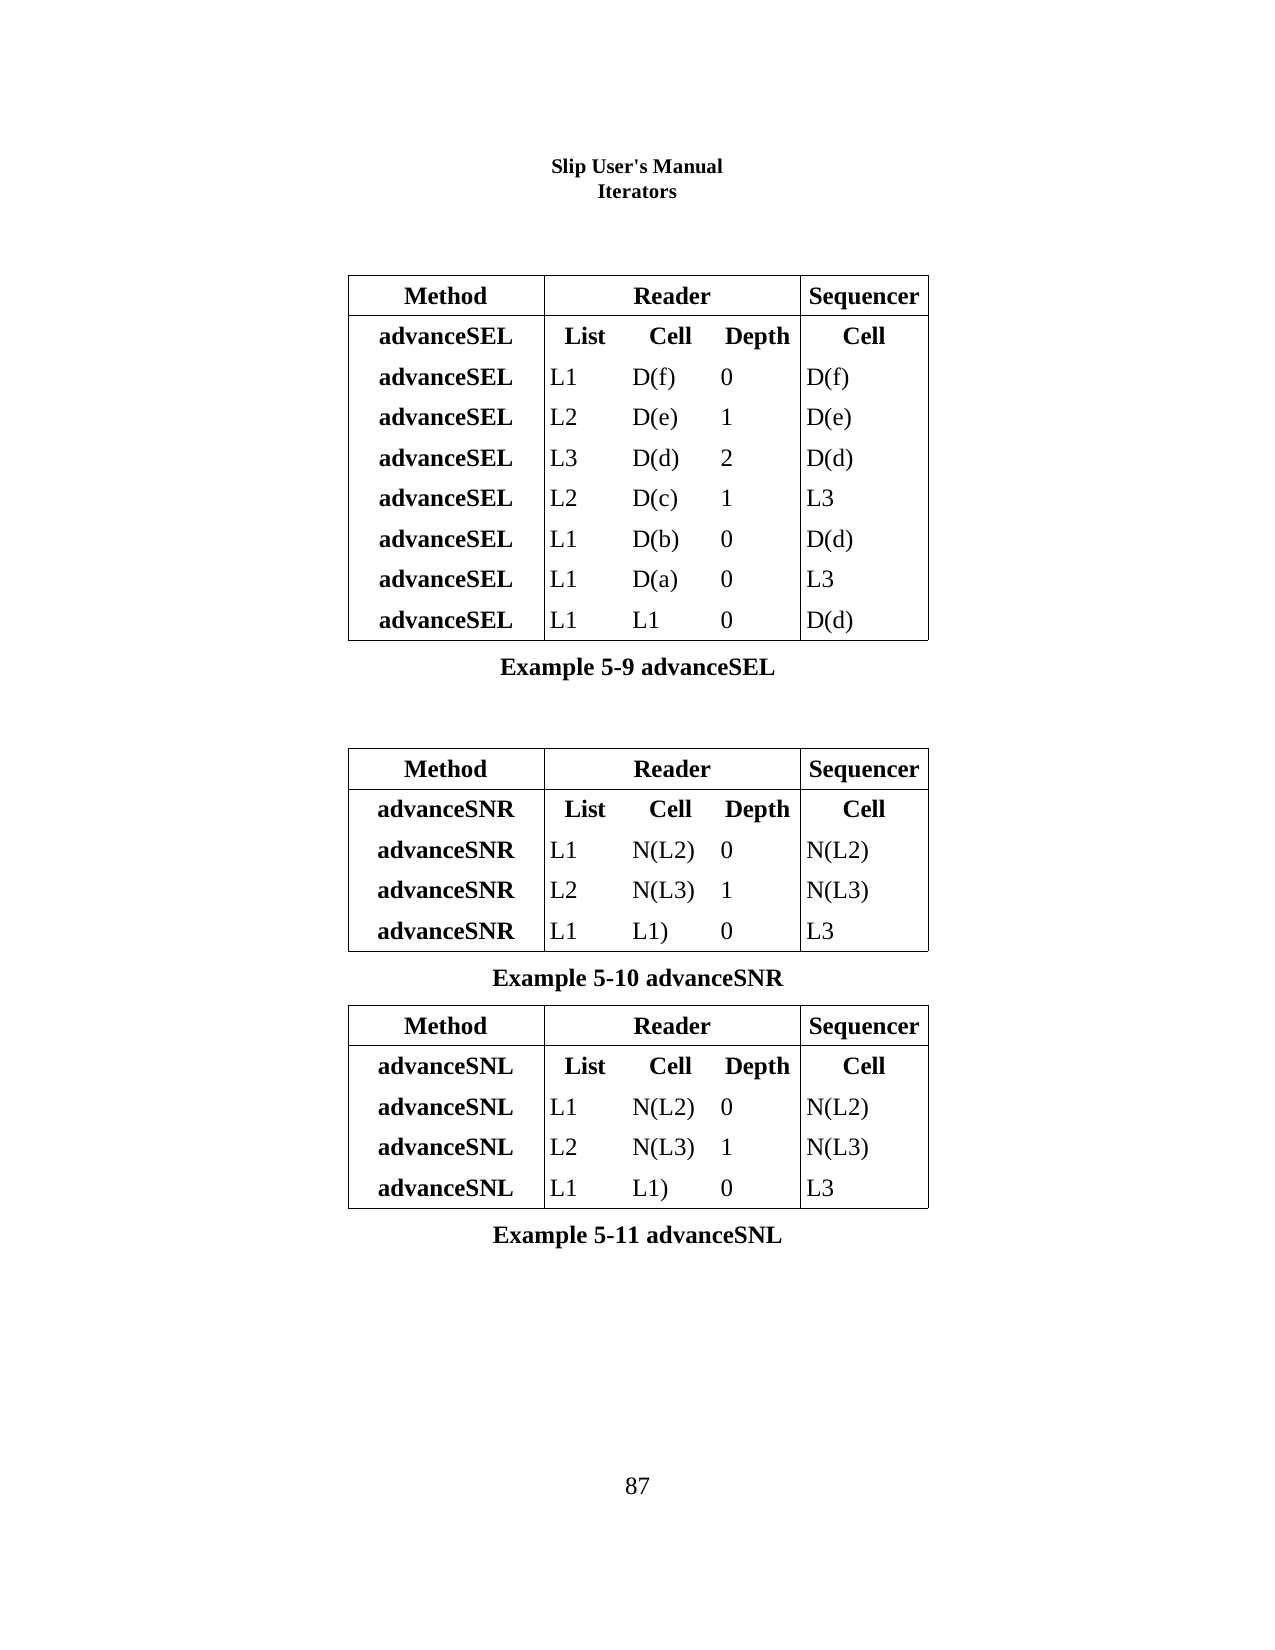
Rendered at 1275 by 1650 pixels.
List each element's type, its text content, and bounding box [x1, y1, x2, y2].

table_header Sequencer [801, 749, 928, 788]
table_cell Depth [715, 1046, 800, 1086]
table_header Method [349, 1006, 544, 1045]
table_cell L2 [545, 870, 626, 910]
table_header Reader [545, 749, 800, 788]
table_cell advanceSEL [349, 356, 544, 396]
table_cell L1 [545, 910, 626, 951]
table_cell N(L2) [626, 829, 715, 869]
table_cell 0 [715, 1086, 800, 1127]
text Example 5-11 advanceSNL [135, 1220, 1140, 1249]
table_cell N(L3) [801, 870, 928, 910]
table_cell advanceSNR [349, 790, 544, 829]
table_cell advanceSNL [349, 1046, 544, 1086]
table_cell L1 [545, 1167, 626, 1208]
table_cell L1 [626, 599, 715, 639]
table_header Method [349, 749, 544, 788]
table_cell 1 [715, 870, 800, 910]
table_cell advanceSEL [349, 599, 544, 639]
table_cell D(d) [801, 437, 928, 477]
table_cell 0 [715, 829, 800, 869]
table_cell 0 [715, 559, 800, 599]
table_cell N(L2) [801, 1086, 928, 1127]
table_cell D(e) [626, 396, 715, 437]
table_cell 1 [715, 478, 800, 518]
table_cell N(L3) [626, 870, 715, 910]
table_cell D(d) [626, 437, 715, 477]
table_cell L2 [545, 396, 626, 437]
table_cell 0 [715, 910, 800, 951]
table_cell D(e) [801, 396, 928, 437]
table_cell L1 [545, 829, 626, 869]
table_header Sequencer [801, 276, 928, 315]
table_cell advanceSNR [349, 910, 544, 951]
table_cell 2 [715, 437, 800, 477]
table_header Reader [545, 1006, 800, 1045]
table_header Method [349, 276, 544, 315]
table_cell advanceSEL [349, 518, 544, 558]
table_cell advanceSEL [349, 316, 544, 356]
table_cell L1 [545, 518, 626, 558]
table_cell Depth [715, 790, 800, 829]
table_header Reader [545, 276, 800, 315]
table_cell Cell [801, 1046, 928, 1086]
table_cell L3 [801, 1167, 928, 1208]
table_cell Cell [626, 316, 715, 356]
table_cell L1 [545, 1086, 626, 1127]
table_cell Cell [626, 1046, 715, 1086]
table_cell Cell [626, 790, 715, 829]
table_cell D(c) [626, 478, 715, 518]
table_cell advanceSEL [349, 478, 544, 518]
table_cell D(f) [801, 356, 928, 396]
text Example 5-10 advanceSNR [135, 963, 1140, 992]
table_cell 0 [715, 599, 800, 639]
table_cell L1) [626, 910, 715, 951]
table_cell D(b) [626, 518, 715, 558]
table_cell advanceSNR [349, 870, 544, 910]
table_cell Depth [715, 316, 800, 356]
table_cell L3 [801, 910, 928, 951]
table_cell L1) [626, 1167, 715, 1208]
table_cell 0 [715, 518, 800, 558]
table_cell List [545, 1046, 626, 1086]
table_cell L1 [545, 356, 626, 396]
table_cell N(L2) [801, 829, 928, 869]
table_cell advanceSNL [349, 1127, 544, 1167]
table_cell advanceSEL [349, 559, 544, 599]
table_header Sequencer [801, 1006, 928, 1045]
table_cell 1 [715, 1127, 800, 1167]
table_cell Cell [801, 316, 928, 356]
table_cell List [545, 316, 626, 356]
table_cell D(a) [626, 559, 715, 599]
table_cell 1 [715, 396, 800, 437]
table_cell D(f) [626, 356, 715, 396]
table_cell L3 [801, 478, 928, 518]
table_cell advanceSEL [349, 396, 544, 437]
table_cell advanceSNL [349, 1086, 544, 1127]
table_cell 0 [715, 1167, 800, 1208]
table_cell N(L3) [801, 1127, 928, 1167]
table_cell L2 [545, 1127, 626, 1167]
table_cell L2 [545, 478, 626, 518]
table_cell L3 [801, 559, 928, 599]
table_cell Cell [801, 790, 928, 829]
table_cell N(L2) [626, 1086, 715, 1127]
table_cell advanceSEL [349, 437, 544, 477]
table_cell D(d) [801, 599, 928, 639]
table_cell L1 [545, 599, 626, 639]
table_cell List [545, 790, 626, 829]
table_cell N(L3) [626, 1127, 715, 1167]
table_cell advanceSNR [349, 829, 544, 869]
table_cell advanceSNL [349, 1167, 544, 1208]
text Example 5-9 advanceSEL [135, 652, 1140, 681]
table_cell L3 [545, 437, 626, 477]
table_cell 0 [715, 356, 800, 396]
table_cell L1 [545, 559, 626, 599]
table_cell D(d) [801, 518, 928, 558]
